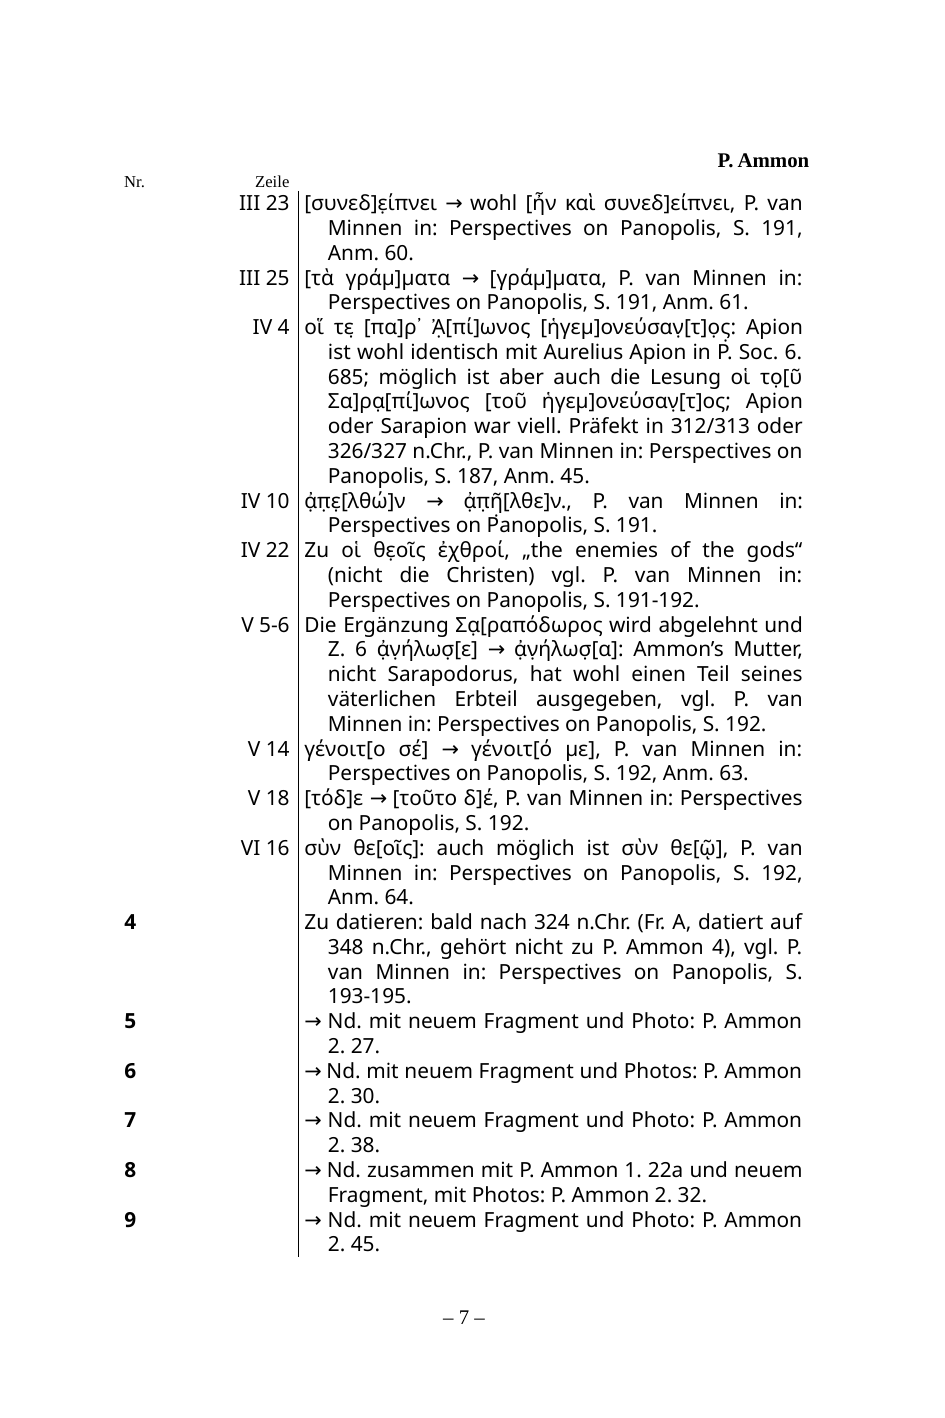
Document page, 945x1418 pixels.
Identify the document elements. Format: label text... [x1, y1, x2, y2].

table_cell [συνεδ]ε̣ίπνει → wohl [ἦν καὶ συνεδ]είπνει, P. van Minnen in: Perspectives on Panopolis, S. 191, Anm. 60. [299, 191, 809, 265]
table_cell [118, 488, 207, 538]
table_cell [118, 538, 207, 612]
table_cell 7 [118, 1108, 298, 1158]
table_cell IV 10 [207, 488, 298, 538]
table_cell [118, 786, 207, 835]
table_cell [118, 265, 207, 315]
table_cell III 25 [207, 265, 298, 315]
table_cell 5 [118, 1009, 298, 1058]
table_cell 4 [118, 910, 298, 1009]
table_cell 8 [118, 1158, 298, 1207]
table_cell IV 4 [207, 315, 298, 488]
table_cell V 18 [207, 786, 298, 835]
table_cell [τὰ γράμ]ματα → [γράμ]ματα, P. van Minnen in: Perspectives on Panopolis, S. 191, Anm. 61. [299, 265, 809, 315]
table_cell Zu οἱ θε̣οῖς ἐχθροί, „the enemies of the gods“ (nicht die Christen) vgl. P. van Minnen in: Perspectives on Panopolis, S. 191-192. [299, 538, 809, 612]
table_cell [118, 191, 207, 265]
table_cell → Nd. mit neuem Fragment und Photo: P. Ammon 2. 38. [299, 1108, 809, 1158]
table_cell → Nd. zusammen mit P. Ammon 1. 22a und neuem Fragment, mit Photos: P. Ammon 2. 32. [299, 1158, 809, 1207]
table_cell [118, 835, 207, 910]
table_cell ἀ̣π̣ε̣[λθώ]ν → ἀ̣π̣ῆ̣[λθε]ν., P. van Minnen in: Perspectives on Panopolis, S. 191. [299, 488, 809, 538]
table_cell 6 [118, 1059, 298, 1108]
table_cell οἵ τε̣ [πα]ρ᾽ Ἀ̣[πί]ωνος [ἡγεμ]ονεύσαν̣[τ]ο̣ς̣: Apion ist wohl identisch mit Aurelius Apion in P. Soc. 6. 685; möglich ist aber auch die Lesung οἱ το̣[ῦ Σα]ρα̣[πί]ωνος [τοῦ ἡγεμ]ονεύσαν̣[τ]ος; Apion oder Sarapion war viell. Präfekt in 312/313 oder 326/327 n.Chr., P. van Minnen in: Perspectives on Panopolis, S. 187, Anm. 45. [299, 315, 809, 488]
table_cell Die Ergänzung Σα̣[ραπόδωρος wird abgelehnt und Z. 6 ἀ̣ν̣ήλωσ̣[ε] → ἀ̣ν̣ήλωσ̣[α]: Ammon’s Mutter, nicht Sarapodorus, hat wohl einen Teil seines väterlichen Erbteil ausgegeben, vgl. P. van Minnen in: Perspectives on Panopolis, S. 192. [299, 612, 809, 736]
table_cell IV 22 [207, 538, 298, 612]
table_cell γένοιτ[ο σέ] → γένοιτ[ό με], P. van Minnen in: Perspectives on Panopolis, S. 192, Anm. 63. [299, 736, 809, 786]
table_cell Zu datieren: bald nach 324 n.Chr. (Fr. A, datiert auf 348 n.Chr., gehört nicht zu P. Ammon 4), vgl. P. van Minnen in: Perspectives on Panopolis, S. 193-195. [299, 910, 809, 1009]
table_cell [118, 736, 207, 786]
table_cell [118, 315, 207, 488]
table_cell [τόδ]ε → [τοῦτο δ]έ, P. van Minnen in: Perspectives on Panopolis, S. 192. [299, 786, 809, 835]
table_cell 9 [118, 1207, 298, 1257]
table_cell III 23 [207, 191, 298, 265]
table_cell V 5-6 [207, 612, 298, 736]
table_cell σὺν θε[οῖς]: auch möglich ist σὺν θε[ῷ], P. van Minnen in: Perspectives on Panopolis, S. 192, Anm. 64. [299, 835, 809, 910]
table_cell → Nd. mit neuem Fragment und Photo: P. Ammon 2. 45. [299, 1207, 809, 1257]
table_cell → Nd. mit neuem Fragment und Photo: P. Ammon 2. 27. [299, 1009, 809, 1058]
table_cell → Nd. mit neuem Fragment und Photos: P. Ammon 2. 30. [299, 1059, 809, 1108]
table_cell [118, 612, 207, 736]
table_cell VI 16 [207, 835, 298, 910]
table_cell V 14 [207, 736, 298, 786]
